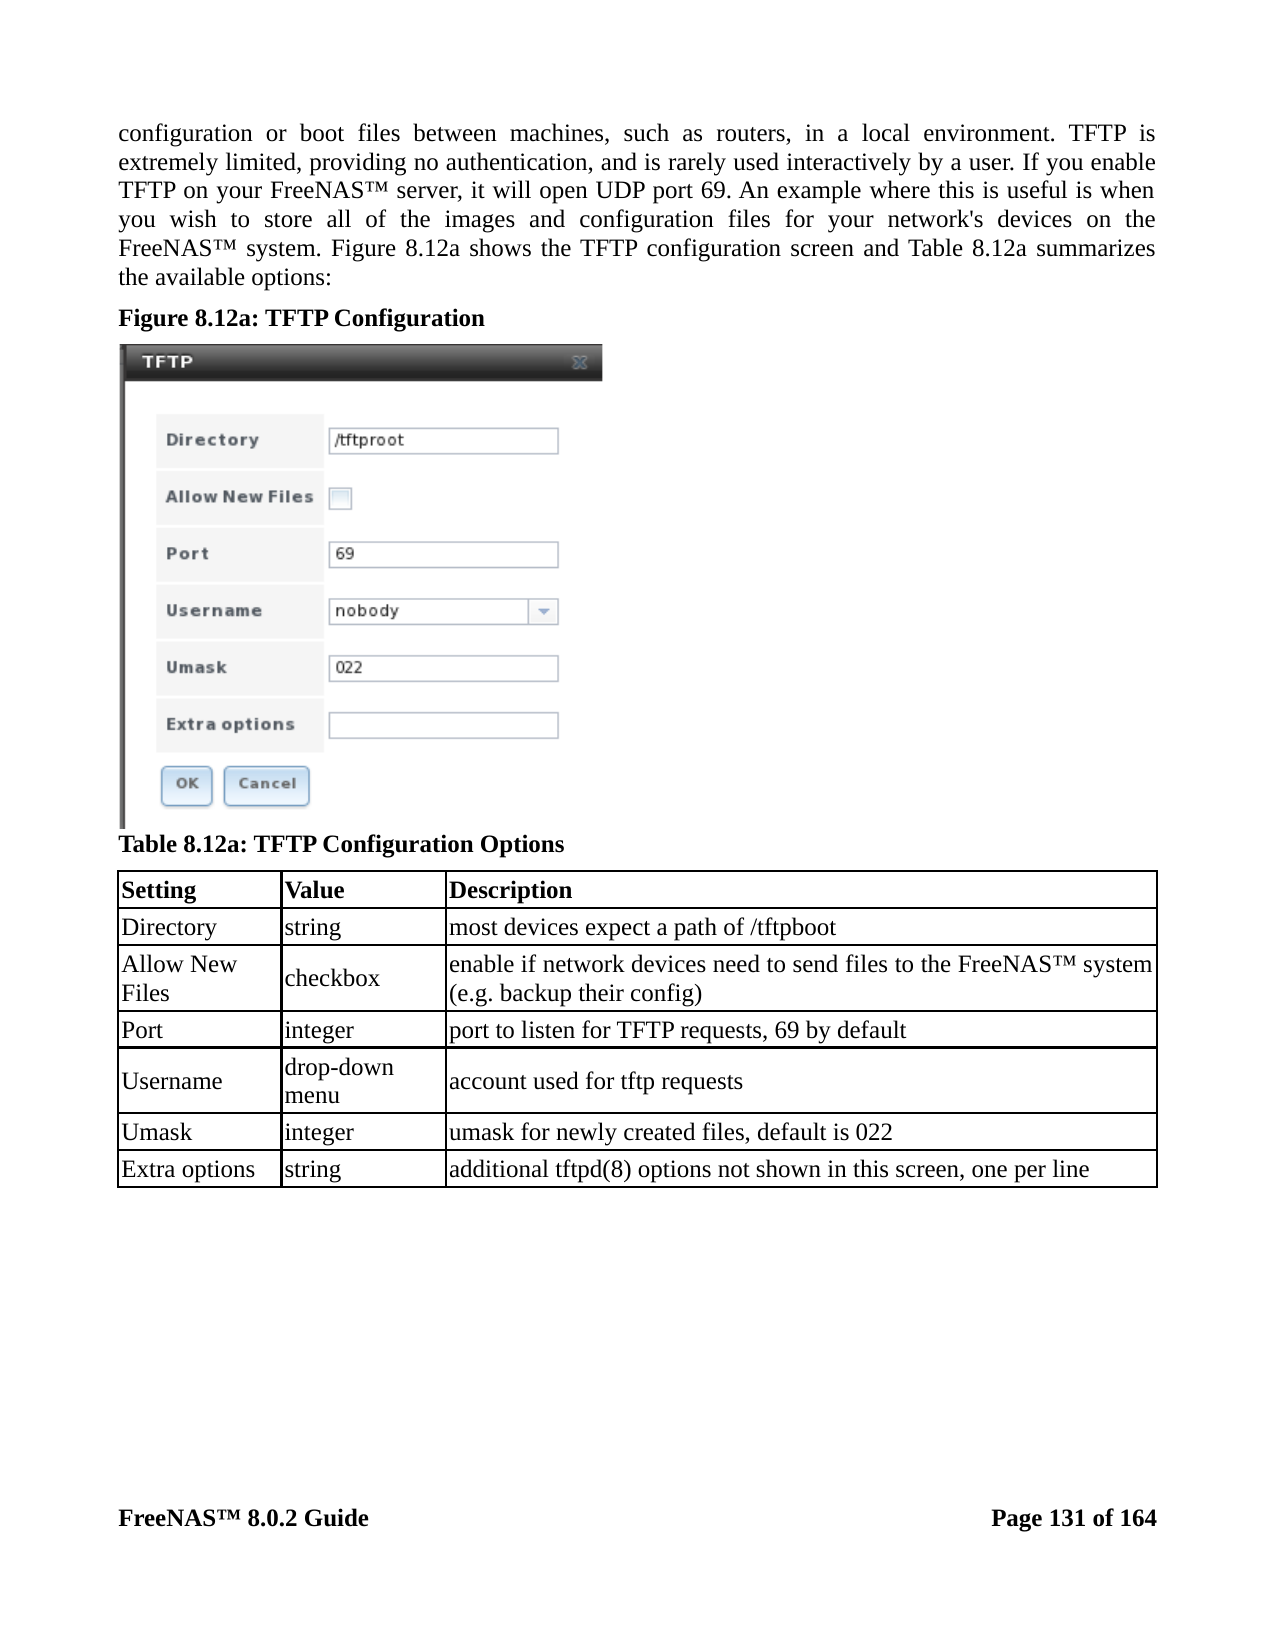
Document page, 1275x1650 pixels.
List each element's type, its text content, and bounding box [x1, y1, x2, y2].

text Table 8.12a: TFTP Configuration Options [118, 826, 1157, 858]
table_header Description [447, 872, 1156, 907]
table_cell Port [119, 1012, 280, 1046]
table_cell port to listen for TFTP requests, 69 by default [447, 1012, 1156, 1046]
text Figure 8.12a: TFTP Configuration [118, 303, 1157, 332]
table_cell umask for newly created files, default is 022 [447, 1114, 1156, 1149]
table_cell string [283, 909, 445, 944]
table_cell Extra options [119, 1151, 280, 1186]
table_header Setting [119, 872, 280, 907]
table_cell most devices expect a path of /tftpboot [447, 909, 1156, 944]
table_cell checkbox [283, 946, 445, 1009]
table_cell Umask [119, 1114, 280, 1149]
table_cell Directory [119, 909, 280, 944]
table_cell additional tftpd(8) options not shown in this screen, one per line [447, 1151, 1156, 1186]
table_cell Allow New Files [119, 946, 280, 1009]
table_cell enable if network devices need to send files to the FreeNAS™ system (e.g. backup their config) [447, 946, 1156, 1009]
table_cell integer [283, 1012, 445, 1046]
table_header Value [283, 872, 445, 907]
table_cell integer [283, 1114, 445, 1149]
text configuration or boot files between machines, such as routers, in a local environment. TFTP is extremely limited, providing no authentication, and is rarely used interactively by a user. If you enable TFTP on your FreeNAS™ server, it will open UDP port 69. An example where this is useful is when you wish to store all of the images and configuration files for your network's devices on the FreeNAS™ system. Figure 8.12a shows the TFTP configuration screen and Table 8.12a summarizes the available options: [118, 118, 1157, 291]
table_cell drop-down menu [283, 1049, 445, 1112]
table_cell string [283, 1151, 445, 1186]
table_cell Username [119, 1049, 280, 1112]
picture [119, 344, 603, 829]
table_cell account used for tftp requests [447, 1049, 1156, 1112]
